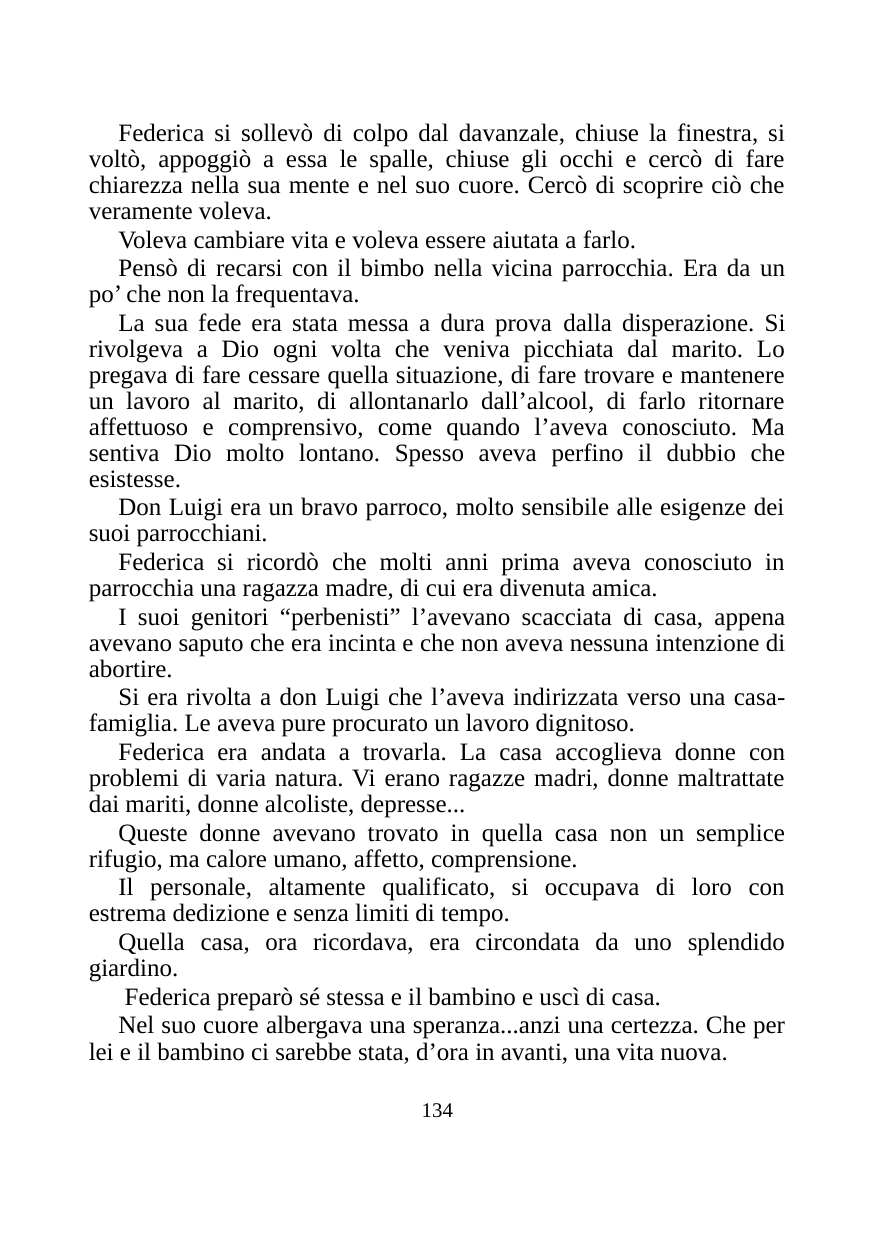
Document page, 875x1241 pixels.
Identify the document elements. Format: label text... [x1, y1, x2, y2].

text Quella casa, ora ricordava, era circondata da uno splendido giardino. [88, 927, 786, 982]
text Si era rivolta a don Luigi che l’aveva indirizzata verso una casa- famiglia. Le aveva pure procurato un lavoro dignitoso. [88, 682, 786, 737]
text Federica si ricordò che molti anni prima aveva conosciuto in parrocchia una ragazza madre, di cui era divenuta amica. [88, 547, 786, 602]
text Queste donne avevano trovato in quella casa non un semplice rifugio, ma calore umano, affetto, comprensione. [88, 818, 786, 872]
text Don Luigi era un bravo parroco, molto sensibile alle esigenze dei suoi parrocchiani. [88, 492, 786, 547]
text Il personale, altamente qualificato, si occupava di loro con estrema dedizione e senza limiti di tempo. [88, 872, 786, 927]
text Federica si sollevò di colpo dal davanzale, chiuse la finestra, si voltò, appoggiò a essa le spalle, chiuse gli occhi e cercò di fare chiarezza nella sua mente e nel suo cuore. Cercò di scoprire ciò che veramente voleva. [88, 118, 786, 225]
text Federica era andata a trovarla. La casa accoglieva donne con problemi di varia natura. Vi erano ragazze madri, donne maltrattate dai mariti, donne alcoliste, depresse... [88, 737, 786, 818]
text Voleva cambiare vita e voleva essere aiutata a farlo. [88, 225, 786, 253]
text I suoi genitori “perbenisti” l’avevano scacciata di casa, appena avevano saputo che era incinta e che non aveva nessuna intenzione di abortire. [88, 602, 786, 682]
text Federica preparò sé stessa e il bambino e uscì di casa. [88, 982, 786, 1011]
text La sua fede era stata messa a dura prova dalla disperazione. Si rivolgeva a Dio ogni volta che veniva picchiata dal marito. Lo pregava di fare cessare quella situazione, di fare trovare e mantenere un lavoro al marito, di allontanarlo dall’alcool, di farlo ritornare affettuoso e comprensivo, come quando l’aveva conosciuto. Ma sentiva Dio molto lontano. Spesso aveva perfino il dubbio che esistesse. [88, 308, 786, 492]
text Nel suo cuore albergava una speranza...anzi una certezza. Che per lei e il bambino ci sarebbe stata, d’ora in avanti, una vita nuova. [88, 1011, 786, 1065]
text Pensò di recarsi con il bimbo nella vicina parrocchia. Era da un po’ che non la frequentava. [88, 253, 786, 308]
